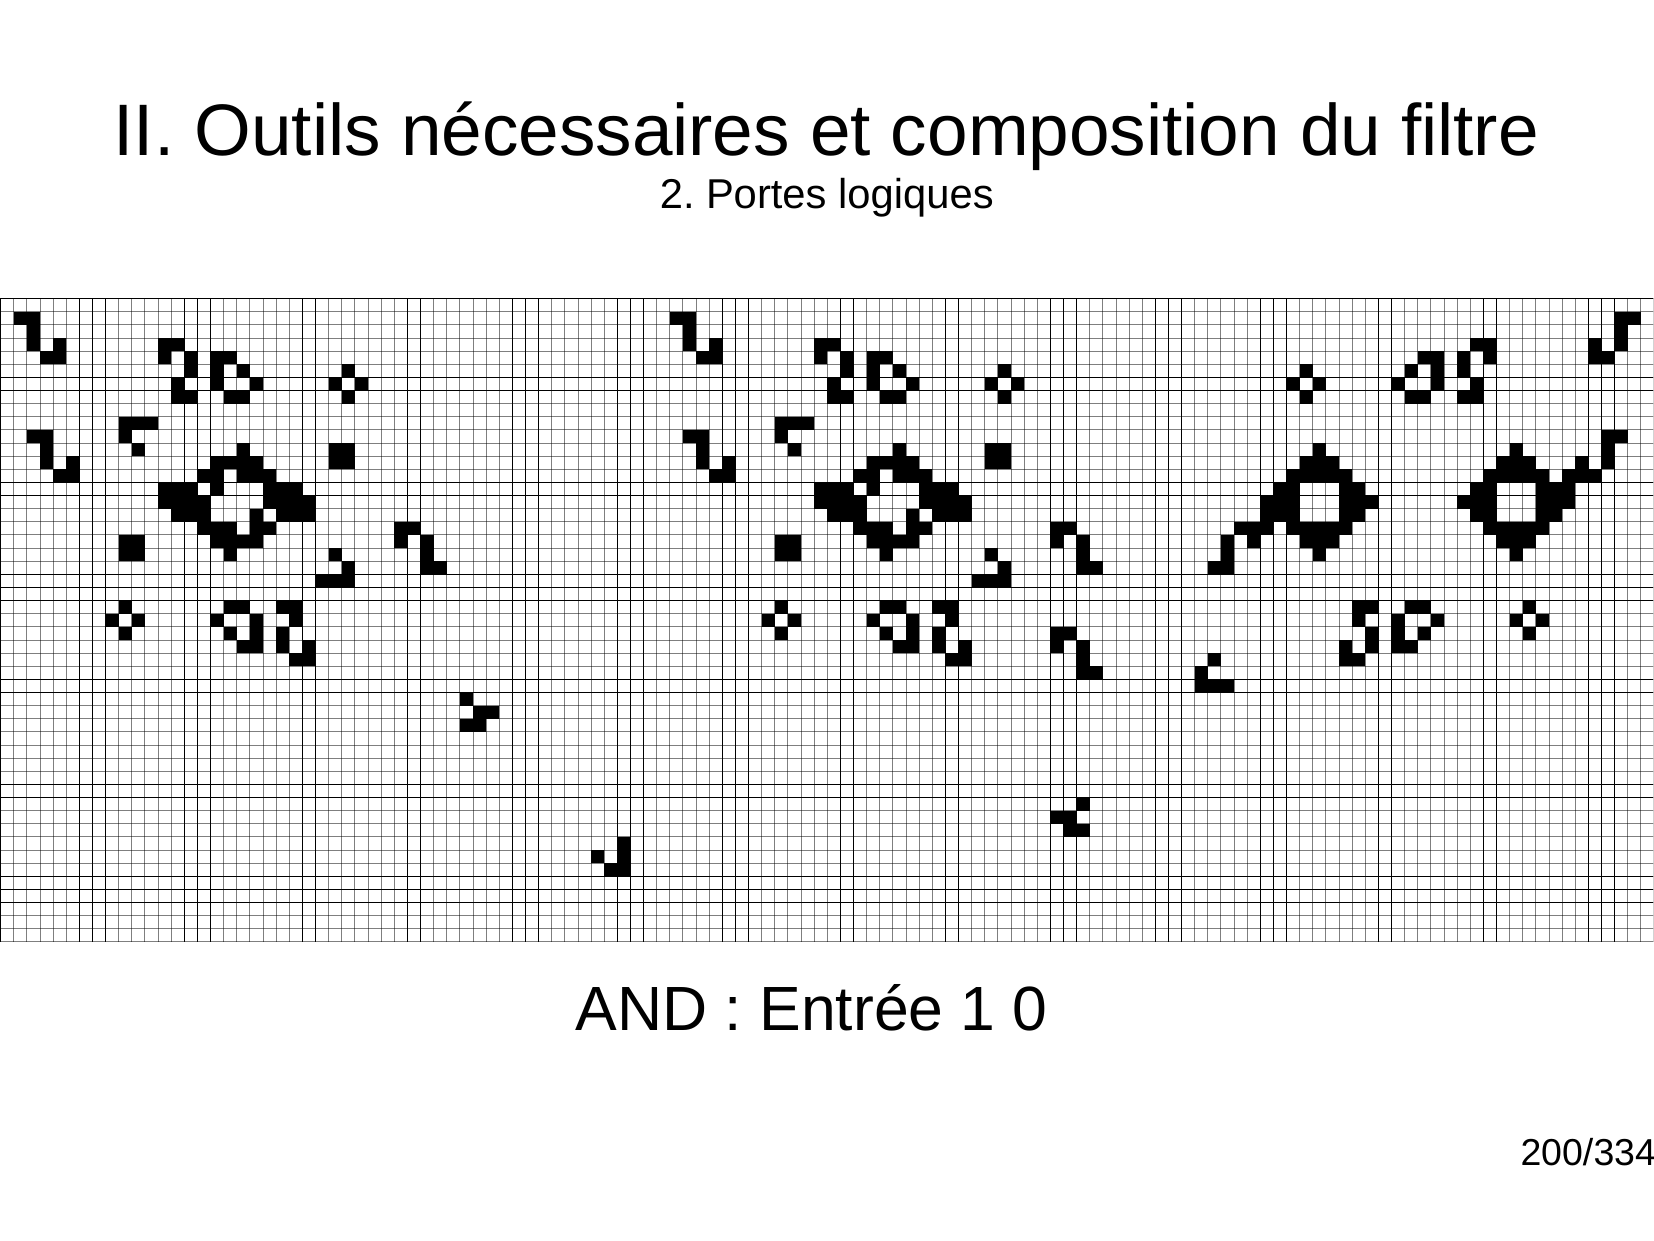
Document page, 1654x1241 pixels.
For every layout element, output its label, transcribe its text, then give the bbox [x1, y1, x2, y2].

text_box <number>/334 [1505, 1124, 1654, 1182]
title II. Outils nécessaires et composition du filtre 2. Portes logiques [82, 49, 1571, 257]
picture [0, 298, 1654, 942]
text_box AND : Entrée 1 0 [561, 966, 1064, 1052]
